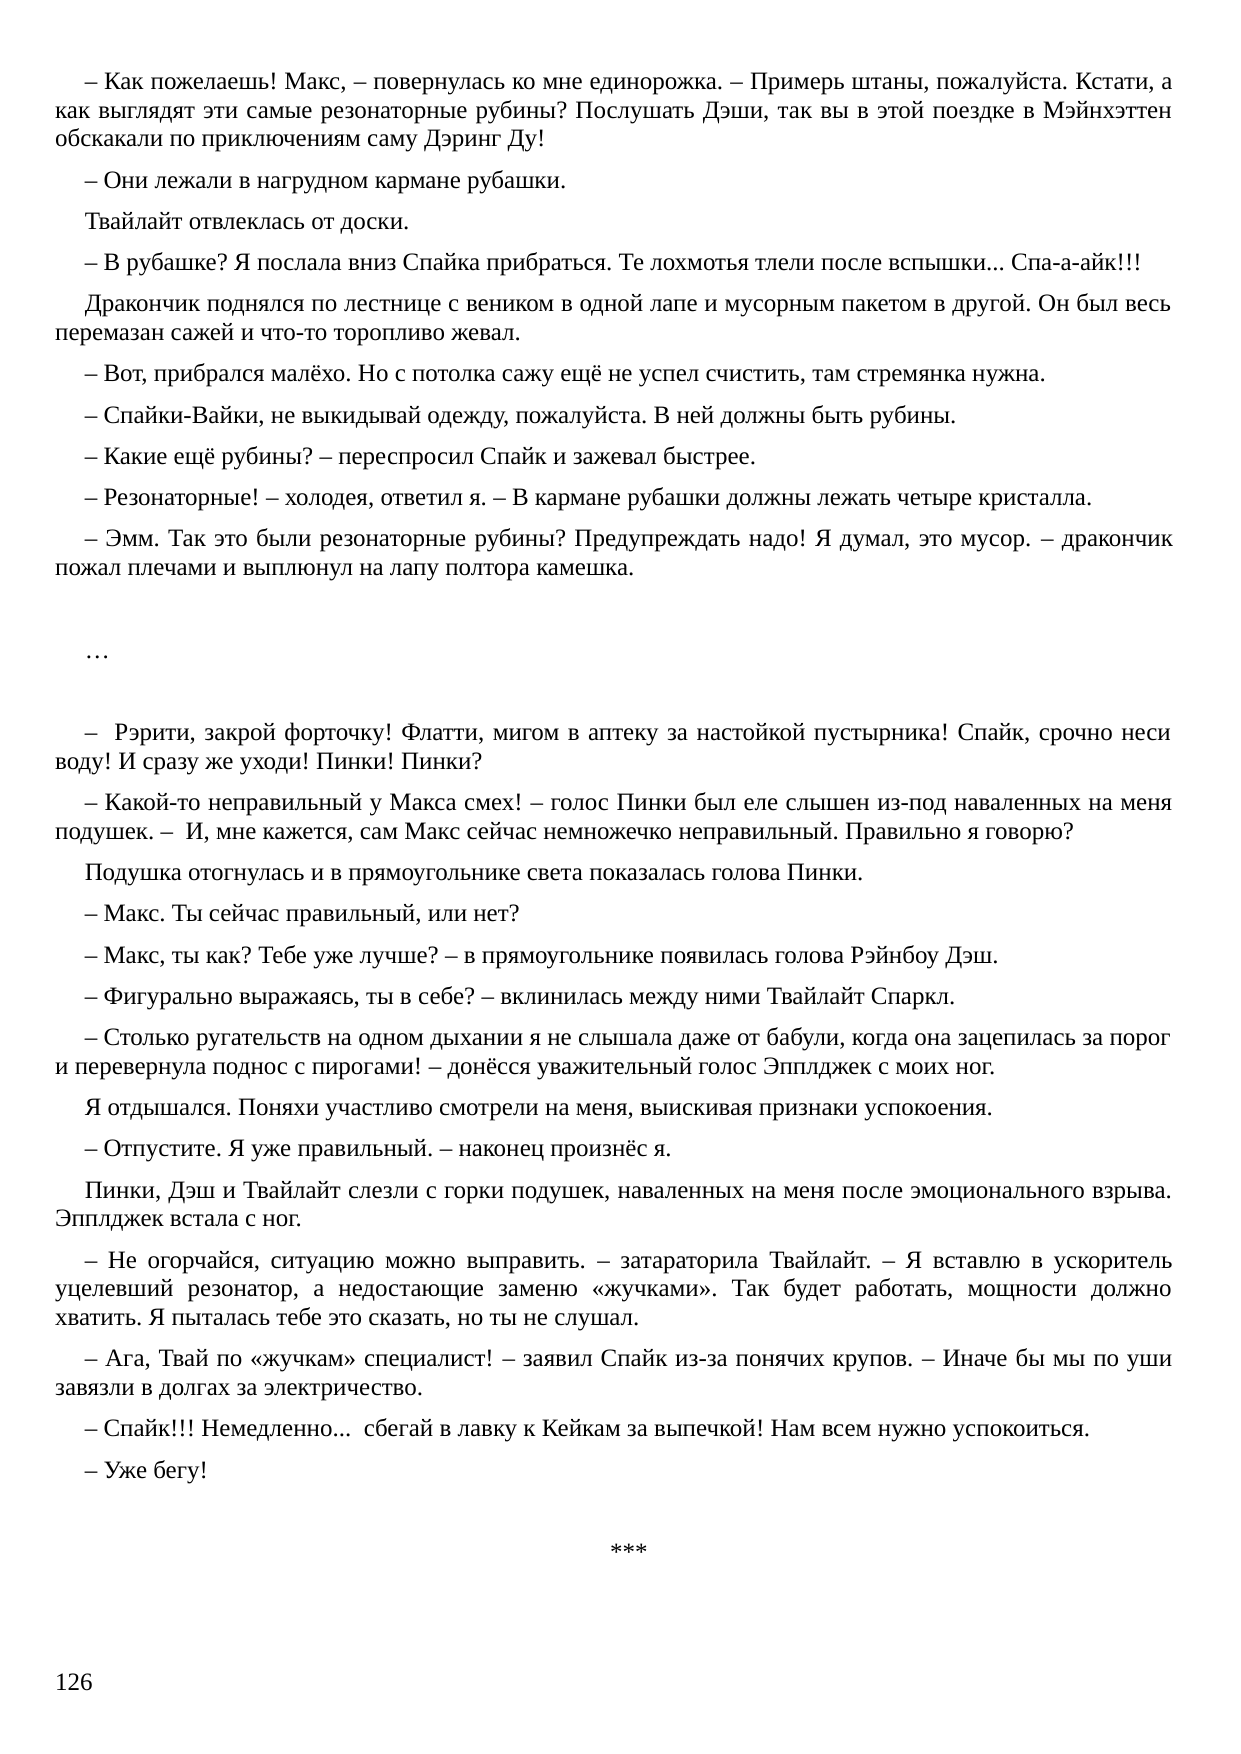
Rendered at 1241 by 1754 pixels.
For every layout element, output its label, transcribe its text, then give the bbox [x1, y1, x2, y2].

text – Какой-то неправильный у Макса смех! – голос Пинки был еле слышен из-под наваленных на меня подушек. – И, мне кажется, сам Макс сейчас немножечко неправильный. Правильно я говорю? [55, 787, 1173, 845]
text – Столько ругательств на одном дыхании я не слышала даже от бабули, когда она зацепилась за порог и перевернула поднос с пирогами! – донёсся уважительный голос Эпплджек с моих ног. [55, 1022, 1173, 1080]
text – Уже бегу! [55, 1455, 1173, 1483]
text Я отдышался. Поняхи участливо смотрели на меня, выискивая признаки успокоения. [55, 1092, 1173, 1121]
text – Резонаторные! – холодея, ответил я. – В кармане рубашки должны лежать четыре кристалла. [55, 482, 1173, 511]
text Подушка отогнулась и в прямоугольнике света показалась голова Пинки. [55, 857, 1173, 886]
text – Какие ещё рубины? – переспросил Спайк и зажевал быстрее. [55, 441, 1173, 470]
text – В рубашке? Я послала вниз Спайка прибраться. Те лохмотья тлели после вспышки... Спа-а-айк!!! [55, 247, 1173, 276]
text – Вот, прибрался малёхо. Но с потолка сажу ещё не успел счистить, там стремянка нужна. [55, 358, 1173, 387]
text – Как пожелаешь! Макс, – повернулась ко мне единорожка. – Примерь штаны, пожалуйста. Кстати, а как выглядят эти самые резонаторные рубины? Послушать Дэши, так вы в этой поездке в Мэйнхэттен обскакали по приключениям саму Дэринг Ду! [55, 66, 1173, 152]
text Твайлайт отвлеклась от доски. [55, 206, 1173, 235]
text … [55, 635, 1173, 663]
text – Спайк!!! Немедленно... сбегай в лавку к Кейкам за выпечкой! Нам всем нужно успокоиться. [55, 1413, 1173, 1442]
text – Отпустите. Я уже правильный. – наконец произнёс я. [55, 1133, 1173, 1162]
text – Ага, Твай по «жучкам» специалист! – заявил Спайк из-за понячих крупов. – Иначе бы мы по уши завязли в долгах за электричество. [55, 1343, 1173, 1401]
text Дракончик поднялся по лестнице с веником в одной лапе и мусорным пакетом в другой. Он был весь перемазан сажей и что-то торопливо жевал. [55, 288, 1173, 346]
text – Спайки-Вайки, не выкидывай одежду, пожалуйста. В ней должны быть рубины. [55, 400, 1173, 428]
text – Эмм. Так это были резонаторные рубины? Предупреждать надо! Я думал, это мусор. – дракончик пожал плечами и выплюнул на лапу полтора камешка. [55, 523, 1173, 581]
text *** [55, 1537, 1173, 1566]
text – Фигурально выражаясь, ты в себе? – вклинилась между ними Твайлайт Спаркл. [55, 981, 1173, 1010]
text – Не огорчайся, ситуацию можно выправить. – затараторила Твайлайт. – Я вставлю в ускоритель уцелевший резонатор, а недостающие заменю «жучками». Так будет работать, мощности должно хватить. Я пыталась тебе это сказать, но ты не слушал. [55, 1245, 1173, 1331]
text Пинки, Дэш и Твайлайт слезли с горки подушек, наваленных на меня после эмоционального взрыва. Эпплджек встала с ног. [55, 1175, 1173, 1232]
text – Макс. Ты сейчас правильный, или нет? [55, 898, 1173, 927]
text – Они лежали в нагрудном кармане рубашки. [55, 165, 1173, 193]
text – Рэрити, закрой форточку! Флатти, мигом в аптеку за настойкой пустырника! Спайк, срочно неси воду! И сразу же уходи! Пинки! Пинки? [55, 717, 1173, 775]
text – Макс, ты как? Тебе уже лучше? – в прямоугольнике появилась голова Рэйнбоу Дэш. [55, 940, 1173, 968]
